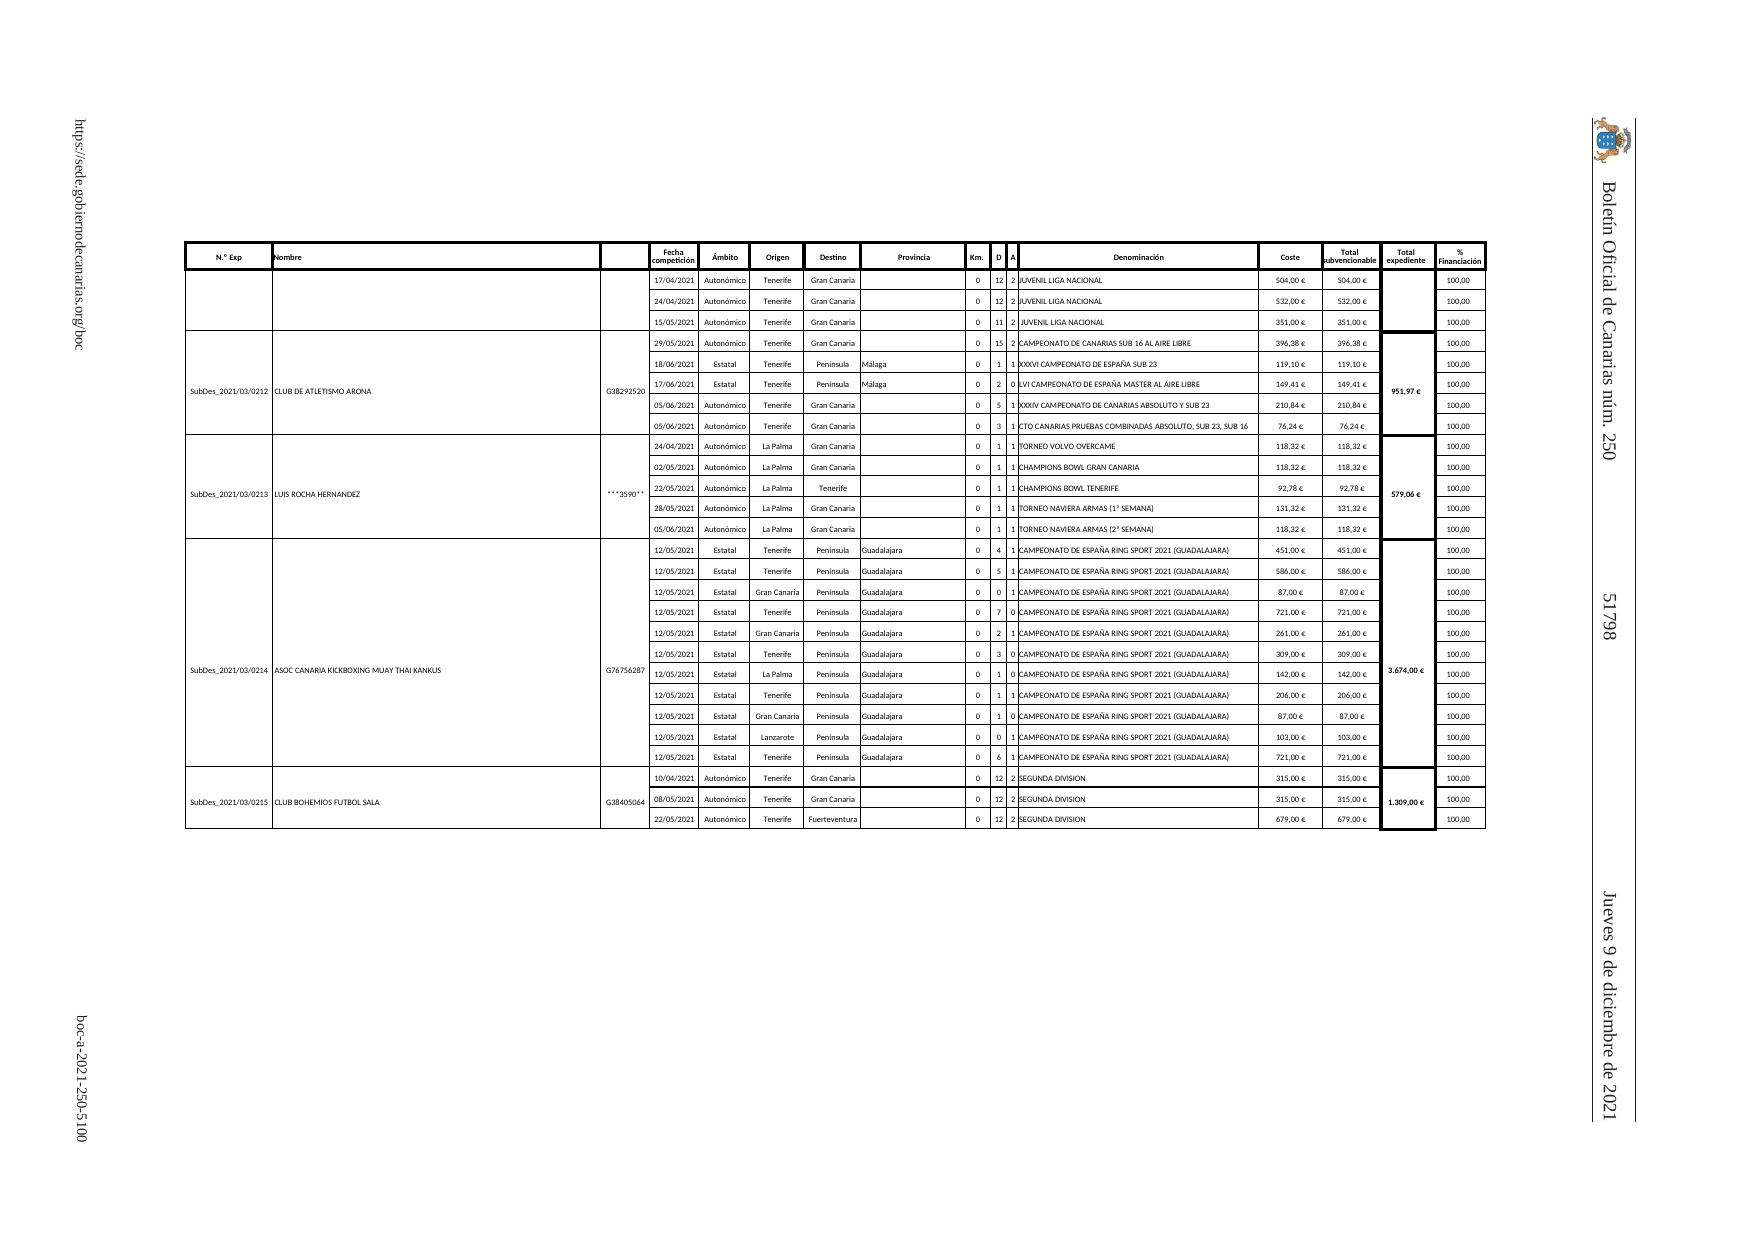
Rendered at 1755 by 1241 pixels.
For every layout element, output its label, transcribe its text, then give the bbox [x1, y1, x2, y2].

table_cell 315,00 € [1323, 788, 1379, 807]
table_cell Estatal [699, 601, 749, 621]
table_header A [1008, 244, 1017, 268]
table_cell 1 [991, 705, 1006, 724]
table_cell 76,24 € [1259, 414, 1322, 434]
table_cell Península [804, 663, 860, 683]
table_cell 1 [991, 684, 1006, 703]
table_cell [861, 456, 965, 475]
table_cell 1 [991, 518, 1006, 538]
table_cell TORNEO VOLVO OVERCAME [1019, 435, 1258, 455]
table_cell Autonómico [699, 767, 749, 786]
table_cell Autonómico [699, 476, 749, 496]
table_cell 0 [991, 580, 1006, 600]
table_cell 0 [966, 725, 990, 745]
table_cell Gran Canaria [750, 705, 803, 724]
table_cell Tenerife [750, 394, 803, 413]
table_cell Autonómico [699, 271, 749, 289]
table_cell 12/05/2021 [650, 725, 698, 745]
table_cell 315,00 € [1323, 767, 1379, 786]
table_cell Tenerife [750, 559, 803, 579]
table_cell 12/05/2021 [650, 642, 698, 662]
table_cell 118,32 € [1259, 435, 1322, 455]
table_cell 1 [991, 456, 1006, 475]
table_header Provincia [862, 244, 964, 268]
table_cell 2 [1007, 767, 1018, 786]
table_cell Gran Canaria [804, 394, 860, 413]
table_cell [861, 414, 965, 434]
table_cell 0 [966, 414, 990, 434]
table_cell 0 [1007, 373, 1018, 392]
table_cell CAMPEONATO DE ESPAÑA RING SPORT 2021 (GUADALAJARA) [1019, 725, 1258, 745]
table_cell 0 [966, 518, 990, 538]
table_cell Estatal [699, 373, 749, 392]
table_cell 721,00 € [1259, 601, 1322, 621]
table_cell [861, 497, 965, 517]
table_cell SubDes_2021/03/0213 [186, 435, 272, 538]
table_cell 7 [991, 601, 1006, 621]
table_cell 12/05/2021 [650, 705, 698, 724]
table_cell Fuerteventura [804, 808, 860, 828]
table_cell 586,00 € [1259, 559, 1322, 579]
table_cell 1 [1007, 580, 1018, 600]
table_cell CAMPEONATO DE ESPAÑA RING SPORT 2021 (GUADALAJARA) [1019, 705, 1258, 724]
table_cell 2 [1007, 331, 1018, 351]
table_cell [861, 808, 965, 828]
table_cell 532,00 € [1323, 290, 1379, 309]
table_cell 206,00 € [1323, 684, 1379, 703]
table_cell 100,00 [1437, 663, 1485, 683]
table_cell 1 [1007, 518, 1018, 538]
table_cell 1 [1007, 725, 1018, 745]
table_cell 504,00 € [1259, 271, 1322, 289]
table_cell Estatal [699, 746, 749, 766]
table_cell Tenerife [750, 331, 803, 351]
table_cell 100,00 [1437, 518, 1485, 538]
table_cell 4 [991, 539, 1006, 558]
table_cell 1 [991, 476, 1006, 496]
table_cell 12/05/2021 [650, 580, 698, 600]
table_cell CHAMPIONS BOWL TENERIFE [1019, 476, 1258, 496]
table_cell 0 [966, 684, 990, 703]
table_cell TORNEO NAVIERA ARMAS (2ª SEMANA) [1019, 518, 1258, 538]
table_cell TORNEO NAVIERA ARMAS (1ª SEMANA) [1019, 497, 1258, 517]
table_cell 119,10 € [1323, 352, 1379, 372]
table_cell 12/05/2021 [650, 601, 698, 621]
table_cell Guadalajara [861, 642, 965, 662]
table_cell 2 [991, 622, 1006, 641]
table_cell 1 [1007, 435, 1018, 455]
table_cell 1 [991, 663, 1006, 683]
table_cell Estatal [699, 663, 749, 683]
table_cell 1 [991, 435, 1006, 455]
table_cell 05/06/2021 [650, 414, 698, 434]
table_header D [992, 244, 1005, 268]
table_cell 0 [1007, 601, 1018, 621]
table_cell 1 [1007, 352, 1018, 372]
table_cell 1 [1007, 456, 1018, 475]
table_cell 0 [991, 725, 1006, 745]
table_cell [861, 290, 965, 309]
table_cell XXXVI CAMPEONATO DE ESPAÑA SUB 23 [1019, 352, 1258, 372]
table_cell ***3590** [601, 435, 649, 538]
table_cell 2 [1007, 271, 1018, 289]
table_cell CHAMPIONS BOWL GRAN CANARIA [1019, 456, 1258, 475]
table_cell CAMPEONATO DE ESPAÑA RING SPORT 2021 (GUADALAJARA) [1019, 622, 1258, 641]
table_cell 1 [1007, 684, 1018, 703]
table_cell 0 [966, 642, 990, 662]
table_cell 1 [1007, 394, 1018, 413]
table_cell CAMPEONATO DE ESPAÑA RING SPORT 2021 (GUADALAJARA) [1019, 539, 1258, 558]
table_cell Península [804, 622, 860, 641]
table_cell Autonómico [699, 311, 749, 330]
table_cell Tenerife [750, 767, 803, 786]
table_cell 87,00 € [1323, 705, 1379, 724]
table_cell 28/05/2021 [650, 497, 698, 517]
table_cell Estatal [699, 559, 749, 579]
table_cell 08/05/2021 [650, 788, 698, 807]
table_cell SubDes_2021/03/0214 [186, 539, 272, 766]
table_cell 2 [1007, 788, 1018, 807]
table_cell Lanzarote [750, 725, 803, 745]
table_cell [861, 435, 965, 455]
table_header Total expediente [1383, 244, 1434, 268]
table_cell Península [804, 580, 860, 600]
table_cell 118,32 € [1323, 456, 1379, 475]
table_cell 2 [1007, 808, 1018, 828]
table_cell 100,00 [1437, 414, 1485, 434]
table_cell 118,32 € [1259, 456, 1322, 475]
table_cell Guadalajara [861, 601, 965, 621]
table_cell Gran Canaria [750, 622, 803, 641]
table_cell Guadalajara [861, 622, 965, 641]
table_cell La Palma [750, 497, 803, 517]
table_cell Tenerife [750, 539, 803, 558]
table_cell Estatal [699, 352, 749, 372]
table_cell 2 [991, 373, 1006, 392]
table_cell 0 [966, 497, 990, 517]
table_cell 100,00 [1437, 559, 1485, 579]
table_cell 100,00 [1437, 808, 1485, 828]
table_cell Guadalajara [861, 684, 965, 703]
table_cell 118,32 € [1323, 518, 1379, 538]
table_cell Málaga [861, 373, 965, 392]
table_cell 15 [991, 331, 1006, 351]
table_cell 100,00 [1437, 539, 1485, 558]
table_cell [601, 271, 649, 330]
table_cell Gran Canaria [804, 311, 860, 330]
table_cell 24/04/2021 [650, 290, 698, 309]
table_cell CAMPEONATO DE ESPAÑA RING SPORT 2021 (GUADALAJARA) [1019, 580, 1258, 600]
table_cell Estatal [699, 622, 749, 641]
table_cell Autonómico [699, 290, 749, 309]
table_cell Guadalajara [861, 725, 965, 745]
table_cell 05/06/2021 [650, 394, 698, 413]
table_cell 309,00 € [1259, 642, 1322, 662]
table_cell 315,00 € [1259, 767, 1322, 786]
table_cell Autonómico [699, 456, 749, 475]
table_cell 131,32 € [1259, 497, 1322, 517]
table_cell 3.674,00 € [1383, 541, 1434, 766]
table_cell Tenerife [750, 414, 803, 434]
table_cell 02/05/2021 [650, 456, 698, 475]
table_cell 87,00 € [1323, 580, 1379, 600]
table_cell Gran Canaria [804, 331, 860, 351]
table_cell Península [804, 559, 860, 579]
table_cell 0 [966, 559, 990, 579]
table_cell CLUB DE ATLETISMO ARONA [273, 331, 600, 434]
table_cell [861, 394, 965, 413]
table_cell 17/06/2021 [650, 373, 698, 392]
table_header Nombre [274, 244, 599, 268]
table_cell 451,00 € [1259, 539, 1322, 558]
table_cell 1 [1007, 497, 1018, 517]
table_cell 6 [991, 746, 1006, 766]
table_cell SEGUNDA DIVISION [1019, 788, 1258, 807]
table_cell SEGUNDA DIVISION [1019, 767, 1258, 786]
table_cell Gran Canaria [804, 788, 860, 807]
table_cell Tenerife [750, 290, 803, 309]
table_cell Autonómico [699, 331, 749, 351]
table_cell 100,00 [1437, 352, 1485, 372]
table_cell [861, 271, 965, 289]
table_cell G76756287 [601, 539, 649, 766]
table_cell 504,00 € [1323, 271, 1379, 289]
table_cell 12 [991, 808, 1006, 828]
table_cell [273, 271, 600, 330]
table_cell Autonómico [699, 435, 749, 455]
table_cell 100,00 [1437, 476, 1485, 496]
table_cell 11 [991, 311, 1006, 330]
table_cell 579,06 € [1383, 437, 1434, 538]
table_cell 5 [991, 394, 1006, 413]
table_cell CAMPEONATO DE ESPAÑA RING SPORT 2021 (GUADALAJARA) [1019, 642, 1258, 662]
table_cell 100,00 [1437, 601, 1485, 621]
table_cell 0 [966, 311, 990, 330]
table_cell 100,00 [1437, 373, 1485, 392]
table_cell CTO CANARIAS PRUEBAS COMBINADAS ABSOLUTO, SUB 23, SUB 16 [1019, 414, 1258, 434]
table_cell Península [804, 373, 860, 392]
table_cell 12/05/2021 [650, 622, 698, 641]
table_cell Gran Canaria [804, 435, 860, 455]
table_cell JUVENIL LIGA NACIONAL [1019, 311, 1258, 330]
table_cell Península [804, 746, 860, 766]
table_cell Gran Canaria [804, 271, 860, 289]
table_cell 309,00 € [1323, 642, 1379, 662]
table_cell 721,00 € [1323, 601, 1379, 621]
table_cell CLUB BOHEMIOS FUTBOL SALA [273, 767, 600, 828]
table_cell LVI CAMPEONATO DE ESPAÑA MASTER AL AIRE LIBRE [1019, 373, 1258, 392]
table_cell Península [804, 684, 860, 703]
table_cell 0 [966, 435, 990, 455]
table_cell Gran Canaria [804, 518, 860, 538]
table_cell CAMPEONATO DE CANARIAS SUB 16 AL AIRE LIBRE [1019, 331, 1258, 351]
table_cell 0 [1007, 705, 1018, 724]
table_cell Guadalajara [861, 559, 965, 579]
table_cell 100,00 [1437, 331, 1485, 351]
table_cell 18/06/2021 [650, 352, 698, 372]
table_cell Tenerife [750, 311, 803, 330]
table_cell 103,00 € [1259, 725, 1322, 745]
table_cell 29/05/2021 [650, 331, 698, 351]
table_header N.º Exp [187, 244, 271, 268]
text 51798 [1600, 593, 1621, 642]
table_cell Estatal [699, 684, 749, 703]
table_cell La Palma [750, 518, 803, 538]
table_cell Tenerife [804, 476, 860, 496]
table_cell 1 [1007, 559, 1018, 579]
table_cell 103,00 € [1323, 725, 1379, 745]
table_cell [186, 271, 272, 330]
table_cell [1383, 271, 1434, 330]
table_cell 119,10 € [1259, 352, 1322, 372]
table_cell Málaga [861, 352, 965, 372]
table_cell Guadalajara [861, 705, 965, 724]
table_header Km. [967, 244, 989, 268]
table_cell 100,00 [1437, 271, 1485, 289]
table_cell 396,38 € [1259, 331, 1322, 351]
table_cell 0 [966, 580, 990, 600]
table_cell 1 [991, 352, 1006, 372]
table_cell 1 [991, 497, 1006, 517]
table_cell 100,00 [1437, 435, 1485, 455]
table_header Origen [751, 244, 802, 268]
table_cell 12/05/2021 [650, 559, 698, 579]
table_header Denominación [1020, 244, 1257, 268]
table_cell 142,00 € [1323, 663, 1379, 683]
table_cell 15/05/2021 [650, 311, 698, 330]
table_header % Financiación [1437, 244, 1484, 268]
table_cell 92,78 € [1323, 476, 1379, 496]
table_cell 2 [1007, 290, 1018, 309]
table_cell 261,00 € [1259, 622, 1322, 641]
table_cell 100,00 [1437, 394, 1485, 413]
table_cell 12/05/2021 [650, 663, 698, 683]
table_cell Tenerife [750, 788, 803, 807]
table_cell CAMPEONATO DE ESPAÑA RING SPORT 2021 (GUADALAJARA) [1019, 746, 1258, 766]
table_cell 679,00 € [1259, 808, 1322, 828]
table_cell XXXIV CAMPEONATO DE CANARIAS ABSOLUTO Y SUB 23 [1019, 394, 1258, 413]
table_cell SEGUNDA DIVISION [1019, 808, 1258, 828]
table_cell 118,32 € [1259, 518, 1322, 538]
table_header Destino [806, 244, 859, 268]
table_cell 100,00 [1437, 622, 1485, 641]
table_cell 586,00 € [1323, 559, 1379, 579]
table_cell Autonómico [699, 497, 749, 517]
table_cell La Palma [750, 663, 803, 683]
table_cell 351,00 € [1323, 311, 1379, 330]
table_cell 1 [1007, 746, 1018, 766]
table_cell CAMPEONATO DE ESPAÑA RING SPORT 2021 (GUADALAJARA) [1019, 663, 1258, 683]
table_cell 0 [966, 601, 990, 621]
table_cell 1.309,00 € [1383, 769, 1434, 828]
table_cell Autonómico [699, 788, 749, 807]
table_cell Autonómico [699, 414, 749, 434]
table_cell 17/04/2021 [650, 271, 698, 289]
table_header Fecha competición [651, 244, 697, 268]
table_cell 12 [991, 290, 1006, 309]
table_cell 451,00 € [1323, 539, 1379, 558]
table_cell 92,78 € [1259, 476, 1322, 496]
table_cell [861, 476, 965, 496]
table_cell 2 [1007, 311, 1018, 330]
table_cell 0 [966, 705, 990, 724]
table_cell 142,00 € [1259, 663, 1322, 683]
table_cell 0 [966, 808, 990, 828]
table_cell 0 [966, 331, 990, 351]
table_header Ámbito [700, 244, 748, 268]
table_cell 87,00 € [1259, 580, 1322, 600]
table_cell [861, 767, 965, 786]
table_cell 100,00 [1437, 497, 1485, 517]
table_cell 210,84 € [1323, 394, 1379, 413]
table_cell 315,00 € [1259, 788, 1322, 807]
table_cell 100,00 [1437, 311, 1485, 330]
table_cell G38292520 [601, 331, 649, 434]
table_cell 0 [966, 767, 990, 786]
text https://sede.gobiernodecanarias.org/boc [72, 119, 89, 352]
table_cell Península [804, 539, 860, 558]
table_cell Tenerife [750, 352, 803, 372]
table_cell JUVENIL LIGA NACIONAL [1019, 290, 1258, 309]
table_cell 3 [991, 414, 1006, 434]
table_cell 149,41 € [1259, 373, 1322, 392]
table_header [602, 244, 648, 268]
table_cell 76,24 € [1323, 414, 1379, 434]
table_cell 22/05/2021 [650, 808, 698, 828]
table_cell Península [804, 352, 860, 372]
table_cell 1 [1007, 414, 1018, 434]
table_cell 12/05/2021 [650, 746, 698, 766]
table_cell Gran Canaria [750, 580, 803, 600]
text Jueves 9 de diciembre de 2021 [1600, 891, 1621, 1124]
table_cell SubDes_2021/03/0212 [186, 331, 272, 434]
table_cell Tenerife [750, 746, 803, 766]
table_cell 0 [966, 271, 990, 289]
table_cell 0 [966, 394, 990, 413]
table_cell Guadalajara [861, 746, 965, 766]
table_cell [861, 518, 965, 538]
table_cell 100,00 [1437, 684, 1485, 703]
table_header Total subvencionable [1324, 244, 1379, 268]
table_cell Autonómico [699, 394, 749, 413]
table_cell LUIS ROCHA HERNANDEZ [273, 435, 600, 538]
table_cell 10/04/2021 [650, 767, 698, 786]
table_cell Península [804, 601, 860, 621]
table_cell 0 [966, 476, 990, 496]
table_cell 100,00 [1437, 725, 1485, 745]
table_cell 0 [966, 788, 990, 807]
table_cell 5 [991, 559, 1006, 579]
table_cell 351,00 € [1259, 311, 1322, 330]
table_cell Tenerife [750, 808, 803, 828]
table_cell 0 [966, 456, 990, 475]
table_cell 100,00 [1437, 767, 1485, 786]
table_cell 100,00 [1437, 580, 1485, 600]
table_cell 12/05/2021 [650, 684, 698, 703]
table_cell [861, 788, 965, 807]
table_cell ASOC CANARIA KICKBOXING MUAY THAI KANKUS [273, 539, 600, 766]
table_cell 210,84 € [1259, 394, 1322, 413]
table_cell SubDes_2021/03/0215 [186, 767, 272, 828]
table_cell Tenerife [750, 601, 803, 621]
table_cell 0 [966, 622, 990, 641]
table_cell 206,00 € [1259, 684, 1322, 703]
table_cell 100,00 [1437, 642, 1485, 662]
table_cell 0 [1007, 663, 1018, 683]
table_cell 100,00 [1437, 290, 1485, 309]
table_cell 0 [966, 746, 990, 766]
table_cell 1 [1007, 539, 1018, 558]
table_cell 0 [966, 373, 990, 392]
table_cell 679,00 € [1323, 808, 1379, 828]
table_cell 12 [991, 788, 1006, 807]
table_cell 721,00 € [1259, 746, 1322, 766]
table_cell 951,97 € [1383, 334, 1434, 434]
table_cell Estatal [699, 580, 749, 600]
table_cell Península [804, 642, 860, 662]
table_cell 0 [1007, 642, 1018, 662]
table_cell 100,00 [1437, 788, 1485, 807]
table_cell La Palma [750, 476, 803, 496]
table_cell 100,00 [1437, 746, 1485, 766]
table_cell La Palma [750, 456, 803, 475]
table_cell 87,00 € [1259, 705, 1322, 724]
table_cell [861, 331, 965, 351]
table_cell Tenerife [750, 271, 803, 289]
table_cell Estatal [699, 705, 749, 724]
table_cell CAMPEONATO DE ESPAÑA RING SPORT 2021 (GUADALAJARA) [1019, 601, 1258, 621]
table_header Coste [1260, 244, 1321, 268]
table_cell Tenerife [750, 373, 803, 392]
table_cell Autonómico [699, 518, 749, 538]
table_cell Gran Canaria [804, 290, 860, 309]
table_cell 149,41 € [1323, 373, 1379, 392]
table_cell La Palma [750, 435, 803, 455]
table_cell 22/05/2021 [650, 476, 698, 496]
table_cell Gran Canaria [804, 767, 860, 786]
table_cell 05/06/2021 [650, 518, 698, 538]
table_cell Tenerife [750, 642, 803, 662]
table_cell CAMPEONATO DE ESPAÑA RING SPORT 2021 (GUADALAJARA) [1019, 559, 1258, 579]
table_cell 261,00 € [1323, 622, 1379, 641]
table_cell Estatal [699, 539, 749, 558]
table_cell 1 [1007, 476, 1018, 496]
table_cell 100,00 [1437, 705, 1485, 724]
table_cell 721,00 € [1323, 746, 1379, 766]
table_cell Guadalajara [861, 663, 965, 683]
table_cell Tenerife [750, 684, 803, 703]
table_cell 118,32 € [1323, 435, 1379, 455]
table_cell 3 [991, 642, 1006, 662]
table_cell Gran Canaria [804, 456, 860, 475]
table_cell 24/04/2021 [650, 435, 698, 455]
table_cell Península [804, 725, 860, 745]
table_cell 12/05/2021 [650, 539, 698, 558]
table_cell [861, 311, 965, 330]
table_cell Estatal [699, 642, 749, 662]
table_cell CAMPEONATO DE ESPAÑA RING SPORT 2021 (GUADALAJARA) [1019, 684, 1258, 703]
table_cell Estatal [699, 725, 749, 745]
table_cell 396,38 € [1323, 331, 1379, 351]
table_cell 0 [966, 352, 990, 372]
table_cell G38405064 [601, 767, 649, 828]
table_cell 0 [966, 663, 990, 683]
text boc-a-2021-250-5100 [74, 1016, 91, 1145]
table_cell 532,00 € [1259, 290, 1322, 309]
table_cell 131,32 € [1323, 497, 1379, 517]
table_cell Península [804, 705, 860, 724]
text Boletín Oficial de Canarias núm. 250 [1599, 181, 1621, 462]
table_cell 100,00 [1437, 456, 1485, 475]
table_cell 0 [966, 290, 990, 309]
table_cell 12 [991, 767, 1006, 786]
table_cell Gran Canaria [804, 497, 860, 517]
table_cell Guadalajara [861, 539, 965, 558]
table_cell Guadalajara [861, 580, 965, 600]
table_cell Autonómico [699, 808, 749, 828]
table_cell 1 [1007, 622, 1018, 641]
table_cell 0 [966, 539, 990, 558]
table_cell 12 [991, 271, 1006, 289]
table_cell Gran Canaria [804, 414, 860, 434]
table_cell JUVENIL LIGA NACIONAL [1019, 271, 1258, 289]
